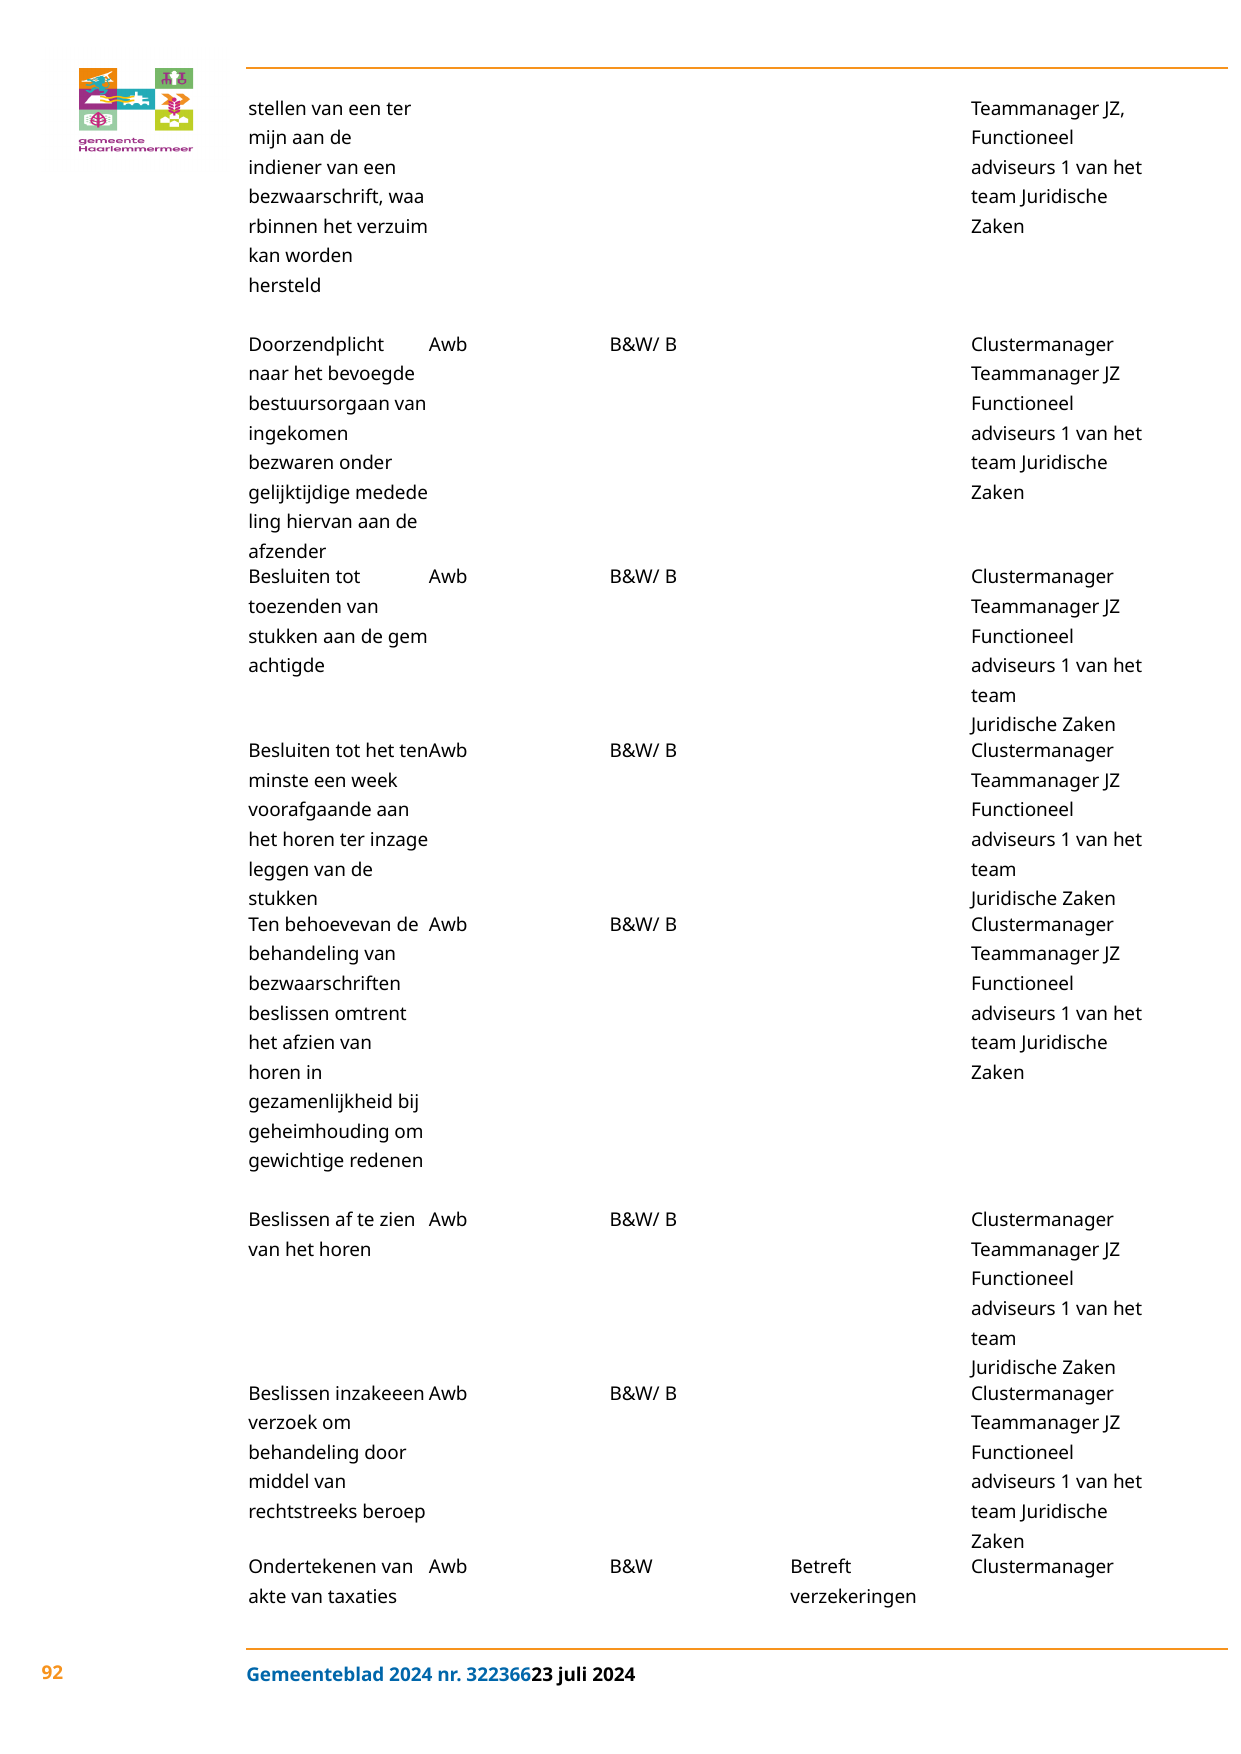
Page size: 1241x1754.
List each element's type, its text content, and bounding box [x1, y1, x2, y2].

table_header B&W/ B [609, 1206, 790, 1380]
table_header Beslissen af te zien van het horen [248, 1206, 429, 1380]
table_cell [790, 95, 971, 298]
table_cell [790, 564, 971, 737]
table_cell Ten behoevevan de behandeling van bezwaarschriften beslissen omtrent het afzien van horen in gezamenlijkheid bij geheimhouding om gewichtige redenen [248, 911, 429, 1173]
table_cell Teammanager JZ, Functioneel adviseurs 1 van het team Juridische Zaken [971, 95, 1152, 298]
table_cell Clustermanager Teammanager JZ Functioneel adviseurs 1 van het team Juridische Zaken [971, 564, 1152, 737]
table_cell [429, 95, 609, 298]
table_cell Betreft verzekeringen [790, 1554, 971, 1609]
table_cell B&W/ B [609, 911, 790, 1173]
table_cell [790, 911, 971, 1173]
table_header Clustermanager Teammanager JZ Functioneel adviseurs 1 van het team Juridische Zaken [971, 331, 1152, 564]
table_header [790, 1206, 971, 1380]
table_cell Clustermanager Teammanager JZ Functioneel adviseurs 1 van het team Juridische Zaken [971, 911, 1152, 1173]
table_header [790, 331, 971, 564]
table_cell Ondertekenen van akte van taxaties [248, 1554, 429, 1609]
table_cell Awb [429, 1554, 609, 1609]
table_cell B&W/ B [609, 738, 790, 911]
table_header Awb [429, 331, 609, 564]
table_cell stellen van een termijn aan de indiener van een bezwaarschrift, waarbinnen het verzuim kan worden hersteld [248, 95, 429, 298]
table_cell Clustermanager Teammanager JZ Functioneel adviseurs 1 van het team Juridische Zaken [971, 738, 1152, 911]
table_header B&W/ B [609, 331, 790, 564]
table_cell [790, 738, 971, 911]
table_cell Besluiten tot het tenminste een week voorafgaande aan het horen ter inzage leggen van de stukken [248, 738, 429, 911]
table_cell B&W [609, 1554, 790, 1609]
table_cell B&W/ B [609, 564, 790, 737]
table_cell Besluiten tot toezenden van stukken aan de gemachtigde [248, 564, 429, 737]
table_cell Clustermanager [971, 1554, 1152, 1609]
table_cell Awb [429, 1380, 609, 1554]
table_cell Awb [429, 564, 609, 737]
table_cell Beslissen inzakeeen verzoek om behandeling door middel van rechtstreeks beroep [248, 1380, 429, 1554]
table_cell [790, 1380, 971, 1554]
table_header Awb [429, 1206, 609, 1380]
table_cell Clustermanager Teammanager JZ Functioneel adviseurs 1 van het team Juridische Zaken [971, 1380, 1152, 1554]
table_cell [609, 95, 790, 298]
table_cell B&W/ B [609, 1380, 790, 1554]
table_cell Awb [429, 911, 609, 1173]
table_cell Awb [429, 738, 609, 911]
picture [41, 47, 231, 172]
table_header Doorzendplicht naar het bevoegde bestuursorgaan van ingekomen bezwaren onder gelijktijdige mededeling hiervan aan de afzender [248, 331, 429, 564]
table_header Clustermanager Teammanager JZ Functioneel adviseurs 1 van het team Juridische Zaken [971, 1206, 1152, 1380]
